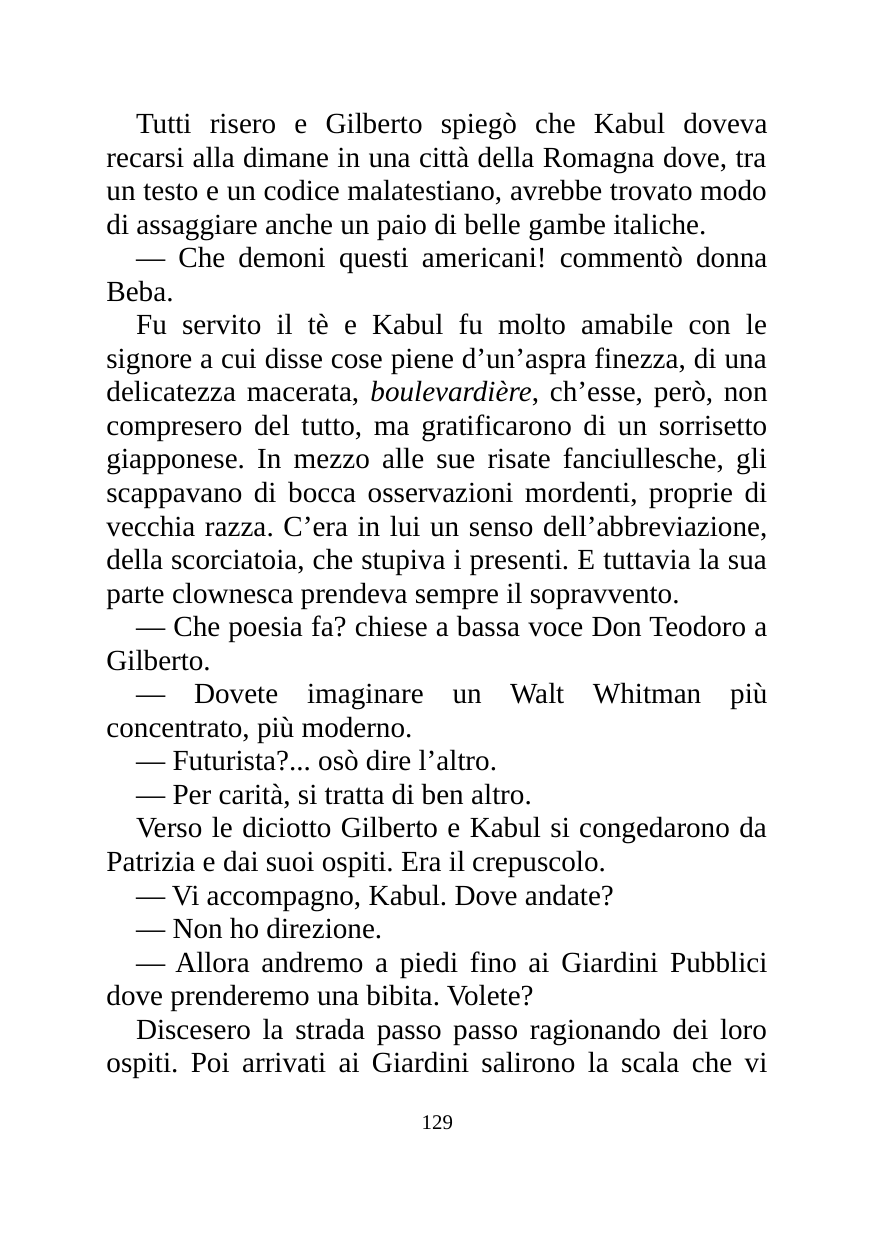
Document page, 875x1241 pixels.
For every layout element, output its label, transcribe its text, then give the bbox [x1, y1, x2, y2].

text Fu servito il tè e Kabul fu molto amabile con le signore a cui disse cose piene d’un’aspra finezza, di una delicatezza macerata, boulevardière, ch’esse, però, non compresero del tutto, ma gratificarono di un sorrisetto giapponese. In mezzo alle sue risate fanciullesche, gli scappavano di bocca osservazioni mordenti, proprie di vecchia razza. C’era in lui un senso dell’abbreviazione, della scorciatoia, che stupiva i presenti. E tuttavia la sua parte clownesca prendeva sempre il sopravvento. [106, 307, 768, 609]
text — Che demoni questi americani! commentò donna Beba. [106, 240, 768, 307]
text — Non ho direzione. [106, 911, 768, 945]
text — Futurista?... osò dire l’altro. [106, 743, 768, 777]
text Tutti risero e Gilberto spiegò che Kabul doveva recarsi alla dimane in una città della Romagna dove, tra un testo e un codice malatestiano, avrebbe trovato modo di assaggiare anche un paio di belle gambe italiche. [106, 106, 768, 240]
text — Dovete imaginare un Walt Whitman più concentrato, più moderno. [106, 676, 768, 743]
text — Vi accompagno, Kabul. Dove andate? [106, 878, 768, 911]
text — Per carità, si tratta di ben altro. [106, 777, 768, 811]
text Discesero la strada passo passo ragionando dei loro ospiti. Poi arrivati ai Giardini salirono la scala che vi [106, 1012, 768, 1079]
text — Allora andremo a piedi fino ai Giardini Pubblici dove prenderemo una bibita. Volete? [106, 945, 768, 1012]
text Verso le diciotto Gilberto e Kabul si congedarono da Patrizia e dai suoi ospiti. Era il crepuscolo. [106, 811, 768, 878]
text — Che poesia fa? chiese a bassa voce Don Teodoro a Gilberto. [106, 609, 768, 676]
